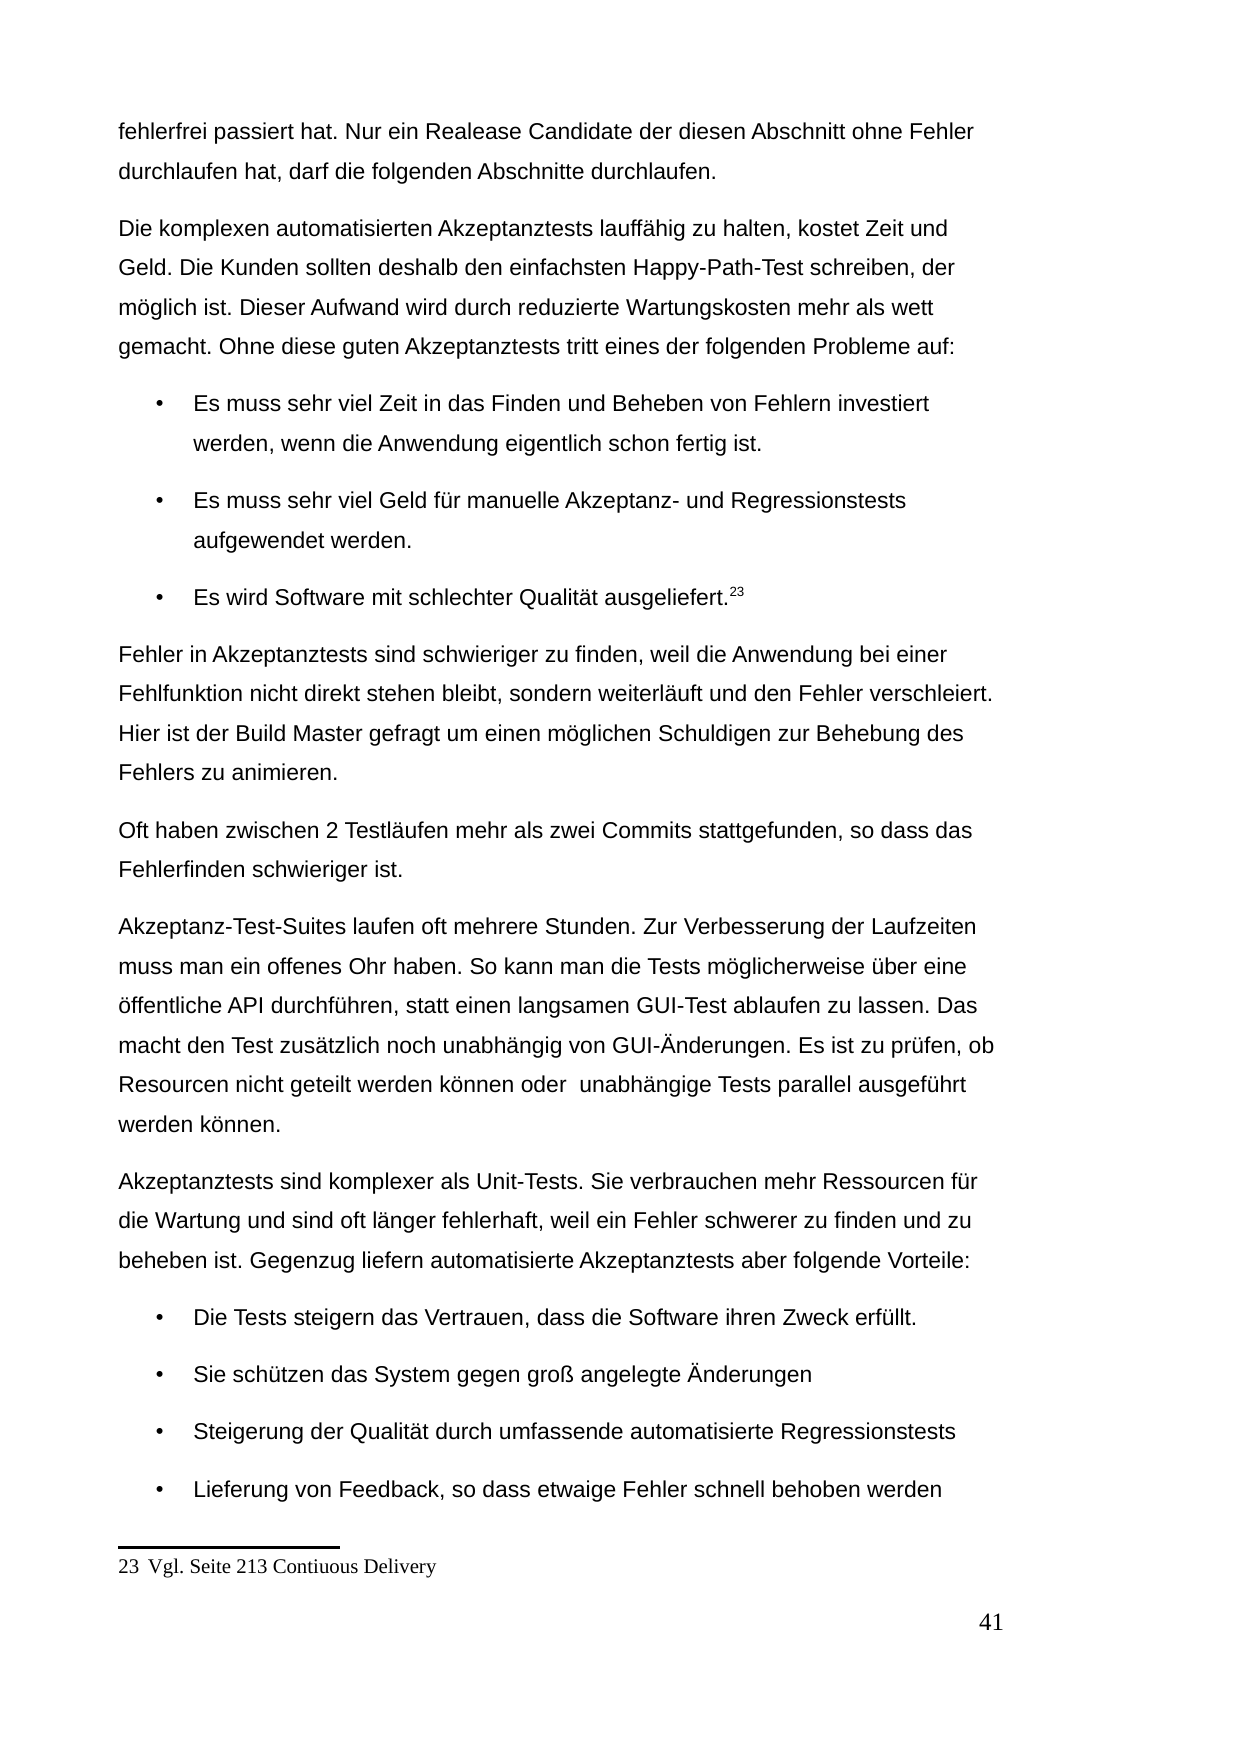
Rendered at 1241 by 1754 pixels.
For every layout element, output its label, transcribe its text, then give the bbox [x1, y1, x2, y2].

text Oft haben zwischen 2 Testläufen mehr als zwei Commits stattgefunden, so dass das Fehlerfinden schwieriger ist. [118, 817, 1004, 882]
list Steigerung der Qualität durch umfassende automatisierte Regressionstests [156, 1418, 1004, 1445]
text Akzeptanztests sind komplexer als Unit-Tests. Sie verbrauchen mehr Ressourcen für die Wartung und sind oft länger fehlerhaft, weil ein Fehler schwerer zu finden und zu beheben ist. Gegenzug liefern automatisierte Akzeptanztests aber folgende Vorteile: [118, 1168, 1004, 1273]
list Es muss sehr viel Zeit in das Finden und Beheben von Fehlern investiert werden, wenn die Anwendung eigentlich schon fertig ist. [156, 390, 1004, 456]
list Die Tests steigern das Vertrauen, dass die Software ihren Zweck erfüllt. [156, 1304, 1004, 1330]
text Fehler in Akzeptanztests sind schwieriger zu finden, weil die Anwendung bei einer Fehlfunktion nicht direkt stehen bleibt, sondern weiterläuft und den Fehler verschleiert. Hier ist der Build Master gefragt um einen möglichen Schuldigen zur Behebung des Fehlers zu animieren. [118, 641, 1004, 786]
text Akzeptanz-Test-Suites laufen oft mehrere Stunden. Zur Verbesserung der Laufzeiten muss man ein offenes Ohr haben. So kann man die Tests möglicherweise über eine öffentliche API durchführen, statt einen langsamen GUI-Test ablaufen zu lassen. Das macht den Test zusätzlich noch unabhängig von GUI-Änderungen. Es ist zu prüfen, ob Resourcen nicht geteilt werden können oder unabhängige Tests parallel ausgeführt werden können. [118, 913, 1004, 1137]
list Vgl. Seite 213 Contiuous Delivery [118, 1553, 1004, 1578]
list Es wird Software mit schlechter Qualität ausgeliefert. [156, 584, 1004, 610]
list Es muss sehr viel Geld für manuelle Akzeptanz- und Regressionstests aufgewendet werden. [156, 487, 1004, 553]
text Die komplexen automatisierten Akzeptanztests lauffähig zu halten, kostet Zeit und Geld. Die Kunden sollten deshalb den einfachsten Happy-Path-Test schreiben, der möglich ist. Dieser Aufwand wird durch reduzierte Wartungskosten mehr als wett gemacht. Ohne diese guten Akzeptanztests tritt eines der folgenden Probleme auf: [118, 215, 1004, 359]
text fehlerfrei passiert hat. Nur ein Realease Candidate der diesen Abschnitt ohne Fehler durchlaufen hat, darf die folgenden Abschnitte durchlaufen. [118, 118, 1004, 184]
list Sie schützen das System gegen groß angelegte Änderungen [156, 1361, 1004, 1387]
list Lieferung von Feedback, so dass etwaige Fehler schnell behoben werden [156, 1476, 1004, 1502]
